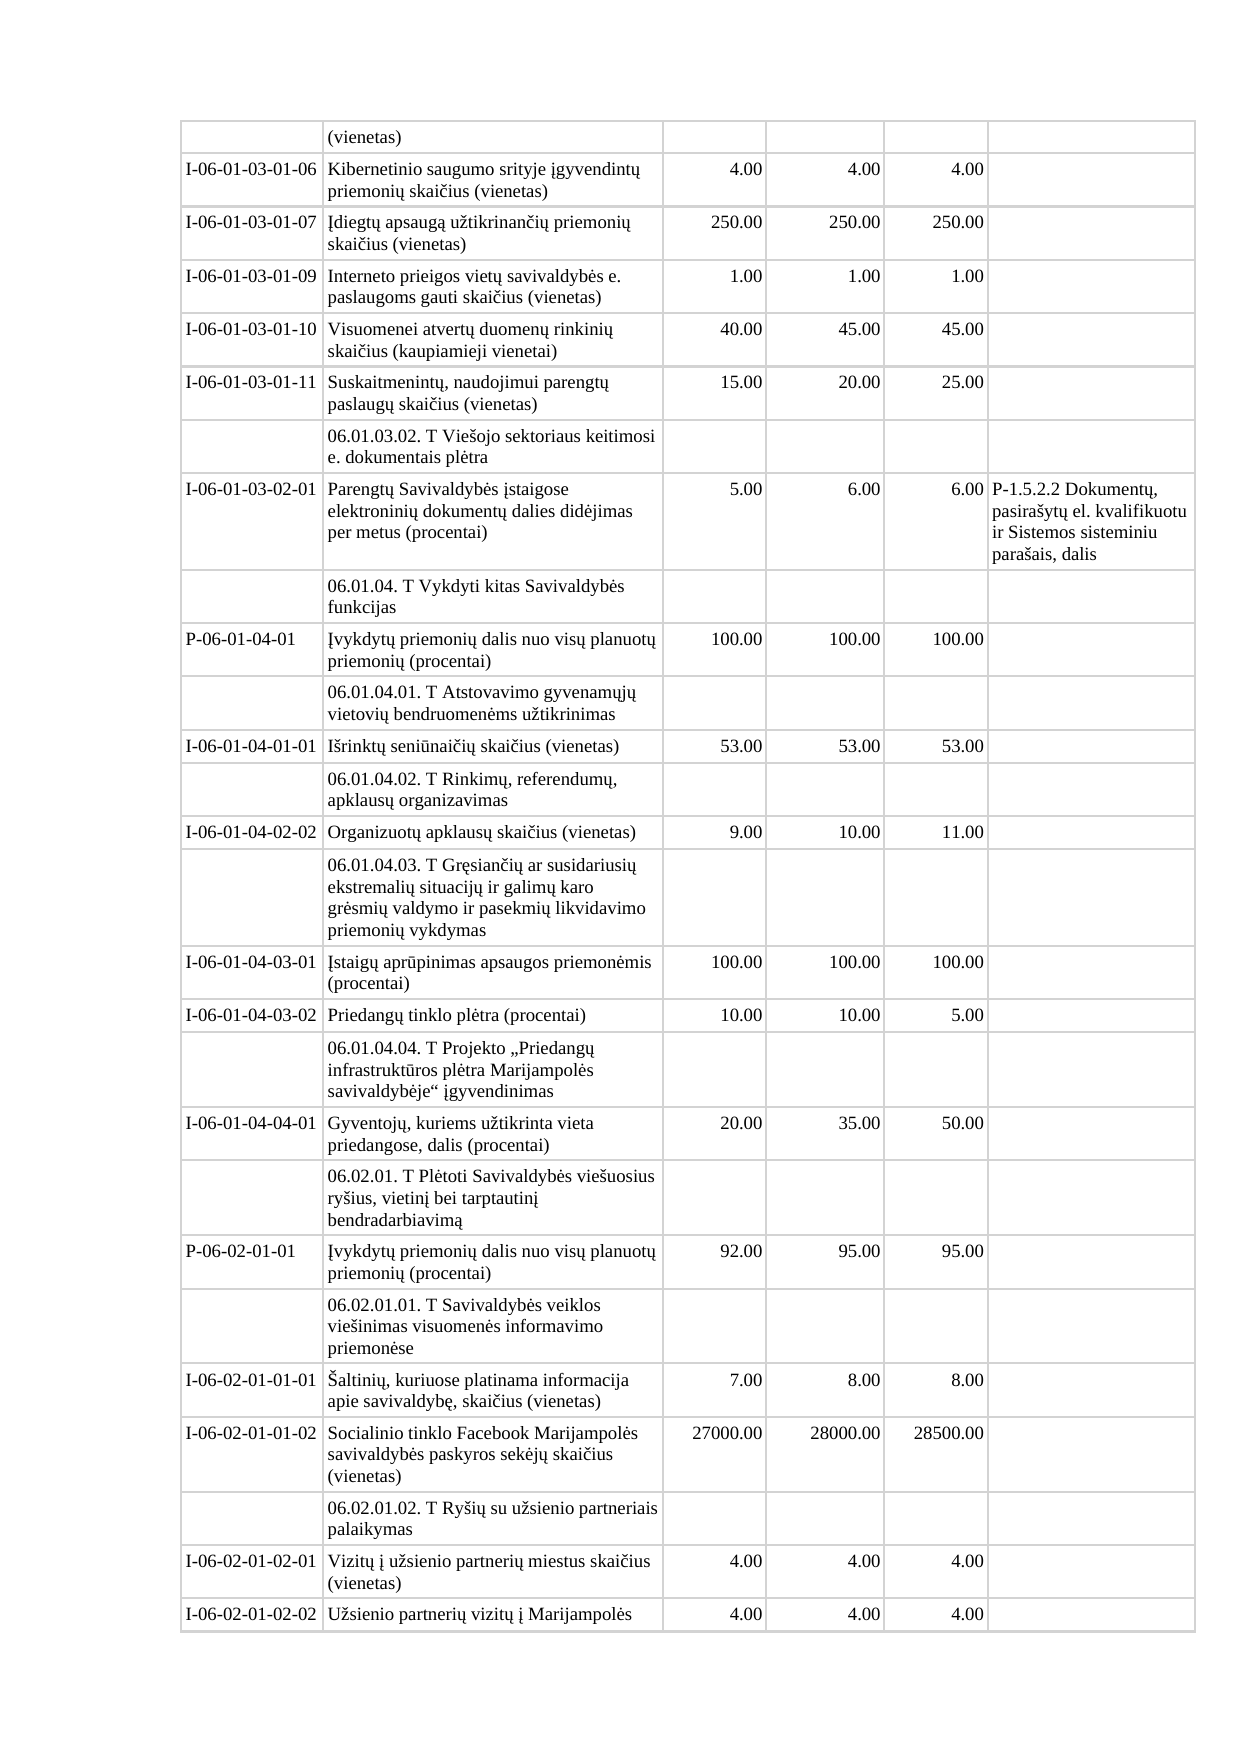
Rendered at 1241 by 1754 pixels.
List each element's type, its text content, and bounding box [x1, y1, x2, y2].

table_cell [767, 1033, 883, 1106]
table_cell I-06-01-04-03-01 [182, 947, 322, 998]
table_cell [989, 764, 1194, 815]
table_cell [989, 817, 1194, 848]
table_cell [989, 314, 1194, 365]
table_cell [767, 421, 883, 472]
table_cell 95.00 [885, 1236, 987, 1287]
table_cell 250.00 [885, 208, 987, 259]
table_cell P-06-02-01-01 [182, 1236, 322, 1287]
table_cell 06.01.04.02. T Rinkimų, referendumų, apklausų organizavimas [324, 764, 662, 815]
table_cell Organizuotų apklausų skaičius (vienetas) [324, 817, 662, 848]
table_cell [767, 1290, 883, 1362]
table_cell [989, 1418, 1194, 1491]
table_cell [885, 421, 987, 472]
table_cell Visuomenei atvertų duomenų rinkinių skaičius (kaupiamieji vienetai) [324, 314, 662, 365]
table_cell [989, 850, 1194, 944]
table_cell [664, 1290, 765, 1362]
table_cell 250.00 [767, 208, 883, 259]
table_cell Įvykdytų priemonių dalis nuo visų planuotų priemonių (procentai) [324, 624, 662, 675]
table_cell [664, 571, 765, 622]
table_cell [767, 1161, 883, 1234]
table_cell [182, 571, 322, 622]
table_cell I-06-01-03-02-01 [182, 474, 322, 568]
table_cell 9.00 [664, 817, 765, 848]
table_cell 20.00 [767, 368, 883, 419]
table_cell 40.00 [664, 314, 765, 365]
table_cell 5.00 [664, 474, 765, 568]
table_cell Šaltinių, kuriuose platinama informacija apie savivaldybę, skaičius (vienetas) [324, 1364, 662, 1416]
table_cell 53.00 [767, 731, 883, 762]
table_cell P-1.5.2.2 Dokumentų, pasirašytų el. kvalifikuotu ir Sistemos sisteminiu parašais, dalis [989, 474, 1194, 568]
table_cell I-06-01-03-01-07 [182, 208, 322, 259]
table_cell 7.00 [664, 1364, 765, 1416]
table_cell [767, 571, 883, 622]
table_cell I-06-02-01-02-02 [182, 1599, 322, 1630]
table_cell Priedangų tinklo plėtra (procentai) [324, 1000, 662, 1031]
table_cell I-06-02-01-01-02 [182, 1418, 322, 1491]
table_cell [885, 1161, 987, 1234]
table_cell 100.00 [885, 624, 987, 675]
table_cell 4.00 [885, 1599, 987, 1630]
table_cell I-06-01-03-01-10 [182, 314, 322, 365]
table_cell [664, 677, 765, 728]
table_cell [664, 1033, 765, 1106]
table_cell Suskaitmenintų, naudojimui parengtų paslaugų skaičius (vienetas) [324, 368, 662, 419]
table_cell 6.00 [767, 474, 883, 568]
table_cell Užsienio partnerių vizitų į Marijampolės [324, 1599, 662, 1630]
table_cell 10.00 [767, 817, 883, 848]
table_cell 10.00 [664, 1000, 765, 1031]
table_cell [664, 1493, 765, 1544]
table_cell [664, 122, 765, 152]
table_cell 28500.00 [885, 1418, 987, 1491]
table_cell [182, 1161, 322, 1234]
table_cell Įdiegtų apsaugą užtikrinančių priemonių skaičius (vienetas) [324, 208, 662, 259]
table_cell 53.00 [664, 731, 765, 762]
table_cell I-06-01-03-01-06 [182, 154, 322, 205]
table_cell 1.00 [664, 261, 765, 312]
table_cell Gyventojų, kuriems užtikrinta vieta priedangose, dalis (procentai) [324, 1108, 662, 1159]
table_cell [989, 1161, 1194, 1234]
table_cell 4.00 [767, 1599, 883, 1630]
table_cell [885, 850, 987, 944]
table_cell Išrinktų seniūnaičių skaičius (vienetas) [324, 731, 662, 762]
table_cell I-06-02-01-02-01 [182, 1546, 322, 1597]
table_cell 4.00 [664, 154, 765, 205]
table_cell 1.00 [885, 261, 987, 312]
table_cell 11.00 [885, 817, 987, 848]
table_cell [767, 677, 883, 728]
table_cell [182, 1033, 322, 1106]
table_cell Interneto prieigos vietų savivaldybės e. paslaugoms gauti skaičius (vienetas) [324, 261, 662, 312]
table_cell [182, 122, 322, 152]
table_cell [885, 1290, 987, 1362]
table_cell 100.00 [664, 624, 765, 675]
table_cell 8.00 [767, 1364, 883, 1416]
table_cell [989, 421, 1194, 472]
table_cell 27000.00 [664, 1418, 765, 1491]
table_cell 8.00 [885, 1364, 987, 1416]
table_cell [989, 571, 1194, 622]
table_cell [767, 850, 883, 944]
table_cell [989, 1033, 1194, 1106]
table_cell [989, 122, 1194, 152]
table_cell 4.00 [767, 154, 883, 205]
table_cell Įstaigų aprūpinimas apsaugos priemonėmis (procentai) [324, 947, 662, 998]
table_cell [989, 624, 1194, 675]
table_cell (vienetas) [324, 122, 662, 152]
table_cell 06.02.01.01. T Savivaldybės veiklos viešinimas visuomenės informavimo priemonėse [324, 1290, 662, 1362]
table_cell [989, 1493, 1194, 1544]
table_cell [989, 1546, 1194, 1597]
table_cell [885, 1493, 987, 1544]
table_cell I-06-01-03-01-09 [182, 261, 322, 312]
table_cell 1.00 [767, 261, 883, 312]
table_cell [885, 764, 987, 815]
table_cell I-06-01-04-02-02 [182, 817, 322, 848]
table_cell Parengtų Savivaldybės įstaigose elektroninių dokumentų dalies didėjimas per metus (procentai) [324, 474, 662, 568]
table_cell 100.00 [664, 947, 765, 998]
table_cell [182, 677, 322, 728]
table_cell [885, 677, 987, 728]
table_cell 6.00 [885, 474, 987, 568]
table_cell 28000.00 [767, 1418, 883, 1491]
table_cell P-06-01-04-01 [182, 624, 322, 675]
table_cell [767, 764, 883, 815]
table_cell [989, 1290, 1194, 1362]
table_cell [181, 118, 1220, 1632]
table_cell [989, 947, 1194, 998]
table_cell I-06-01-04-04-01 [182, 1108, 322, 1159]
table_cell I-06-01-03-01-11 [182, 368, 322, 419]
table_cell 4.00 [885, 154, 987, 205]
table_cell [885, 122, 987, 152]
table_cell [664, 421, 765, 472]
table_cell [182, 1290, 322, 1362]
table_cell 100.00 [767, 947, 883, 998]
table_cell [885, 571, 987, 622]
table_cell 4.00 [664, 1546, 765, 1597]
table_cell 06.01.03.02. T Viešojo sektoriaus keitimosi e. dokumentais plėtra [324, 421, 662, 472]
table_cell 25.00 [885, 368, 987, 419]
table_cell I-06-02-01-01-01 [182, 1364, 322, 1416]
table_cell Vizitų į užsienio partnerių miestus skaičius (vienetas) [324, 1546, 662, 1597]
table_cell [989, 1599, 1194, 1630]
table_cell [767, 122, 883, 152]
table_cell [664, 850, 765, 944]
table_cell 06.01.04. T Vykdyti kitas Savivaldybės funkcijas [324, 571, 662, 622]
table_cell [182, 850, 322, 944]
table_cell 06.01.04.03. T Gręsiančių ar susidariusių ekstremalių situacijų ir galimų karo grėsmių valdymo ir pasekmių likvidavimo priemonių vykdymas [324, 850, 662, 944]
table_cell 100.00 [767, 624, 883, 675]
table_cell [989, 1108, 1194, 1159]
table_cell 53.00 [885, 731, 987, 762]
table_cell 35.00 [767, 1108, 883, 1159]
table_cell 4.00 [767, 1546, 883, 1597]
table_cell 5.00 [885, 1000, 987, 1031]
table_cell 4.00 [664, 1599, 765, 1630]
table_cell 50.00 [885, 1108, 987, 1159]
table_cell [989, 1236, 1194, 1287]
table_cell [989, 261, 1194, 312]
table_cell 45.00 [885, 314, 987, 365]
table_cell Kibernetinio saugumo srityje įgyvendintų priemonių skaičius (vienetas) [324, 154, 662, 205]
table_cell [664, 764, 765, 815]
table_cell [989, 368, 1194, 419]
table_cell [885, 1033, 987, 1106]
table_cell [767, 1493, 883, 1544]
table_cell [182, 1493, 322, 1544]
table_cell [989, 677, 1194, 728]
table_cell 100.00 [885, 947, 987, 998]
table_cell [989, 1000, 1194, 1031]
table_cell Socialinio tinklo Facebook Marijampolės savivaldybės paskyros sekėjų skaičius (vienetas) [324, 1418, 662, 1491]
table_cell 06.02.01. T Plėtoti Savivaldybės viešuosius ryšius, vietinį bei tarptautinį bendradarbiavimą [324, 1161, 662, 1234]
table_cell 45.00 [767, 314, 883, 365]
table_cell [182, 764, 322, 815]
table_cell 06.02.01.02. T Ryšių su užsienio partneriais palaikymas [324, 1493, 662, 1544]
table_cell 95.00 [767, 1236, 883, 1287]
table_cell 92.00 [664, 1236, 765, 1287]
table_cell 250.00 [664, 208, 765, 259]
table_cell I-06-01-04-03-02 [182, 1000, 322, 1031]
table_cell [989, 731, 1194, 762]
table_cell [989, 154, 1194, 205]
table_cell [664, 1161, 765, 1234]
table_cell Įvykdytų priemonių dalis nuo visų planuotų priemonių (procentai) [324, 1236, 662, 1287]
table_cell 06.01.04.04. T Projekto „Priedangų infrastruktūros plėtra Marijampolės savivaldybėje“ įgyvendinimas [324, 1033, 662, 1106]
table_cell [989, 208, 1194, 259]
table_cell 4.00 [885, 1546, 987, 1597]
table_cell [989, 1364, 1194, 1416]
table_cell 20.00 [664, 1108, 765, 1159]
table_cell 15.00 [664, 368, 765, 419]
table_cell [182, 421, 322, 472]
table_cell I-06-01-04-01-01 [182, 731, 322, 762]
table_cell 10.00 [767, 1000, 883, 1031]
table_cell 06.01.04.01. T Atstovavimo gyvenamųjų vietovių bendruomenėms užtikrinimas [324, 677, 662, 728]
